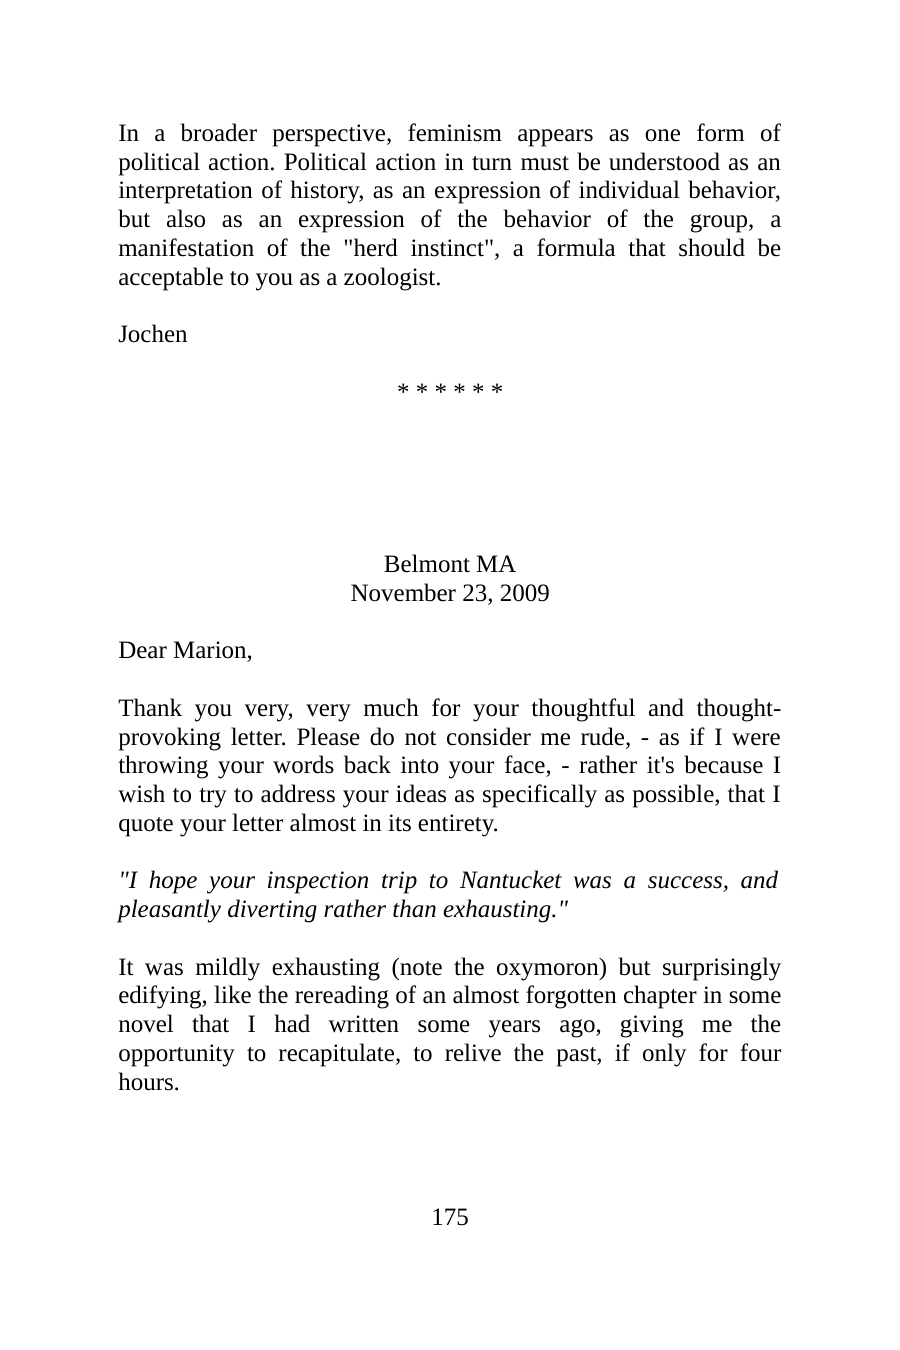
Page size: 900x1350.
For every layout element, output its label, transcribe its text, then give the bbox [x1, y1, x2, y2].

text It was mildly exhausting (note the oxymoron) but surprisingly edifying, like the rereading of an almost forgotten chapter in some novel that I had written some years ago, giving me the opportunity to recapitulate, to relive the past, if only for four hours. [118, 952, 782, 1096]
text Jochen [118, 319, 782, 348]
text November 23, 2009 [118, 578, 782, 607]
text * * * * * * [118, 377, 782, 406]
text Thank you very, very much for your thoughtful and thought-provoking letter. Please do not consider me rude, - as if I were throwing your words back into your face, - rather it's because I wish to try to address your ideas as specifically as possible, that I quote your letter almost in its entirety. [118, 693, 782, 837]
text In a broader perspective, feminism appears as one form of political action. Political action in turn must be understood as an interpretation of history, as an expression of individual behavior, but also as an expression of the behavior of the group, a manifestation of the "herd instinct", a formula that should be acceptable to you as a zoologist. [118, 118, 782, 291]
text "I hope your inspection trip to Nantucket was a success, and pleasantly diverting rather than exhausting." [118, 866, 782, 923]
text Belmont MA [118, 549, 782, 578]
text Dear Marion, [118, 636, 782, 664]
